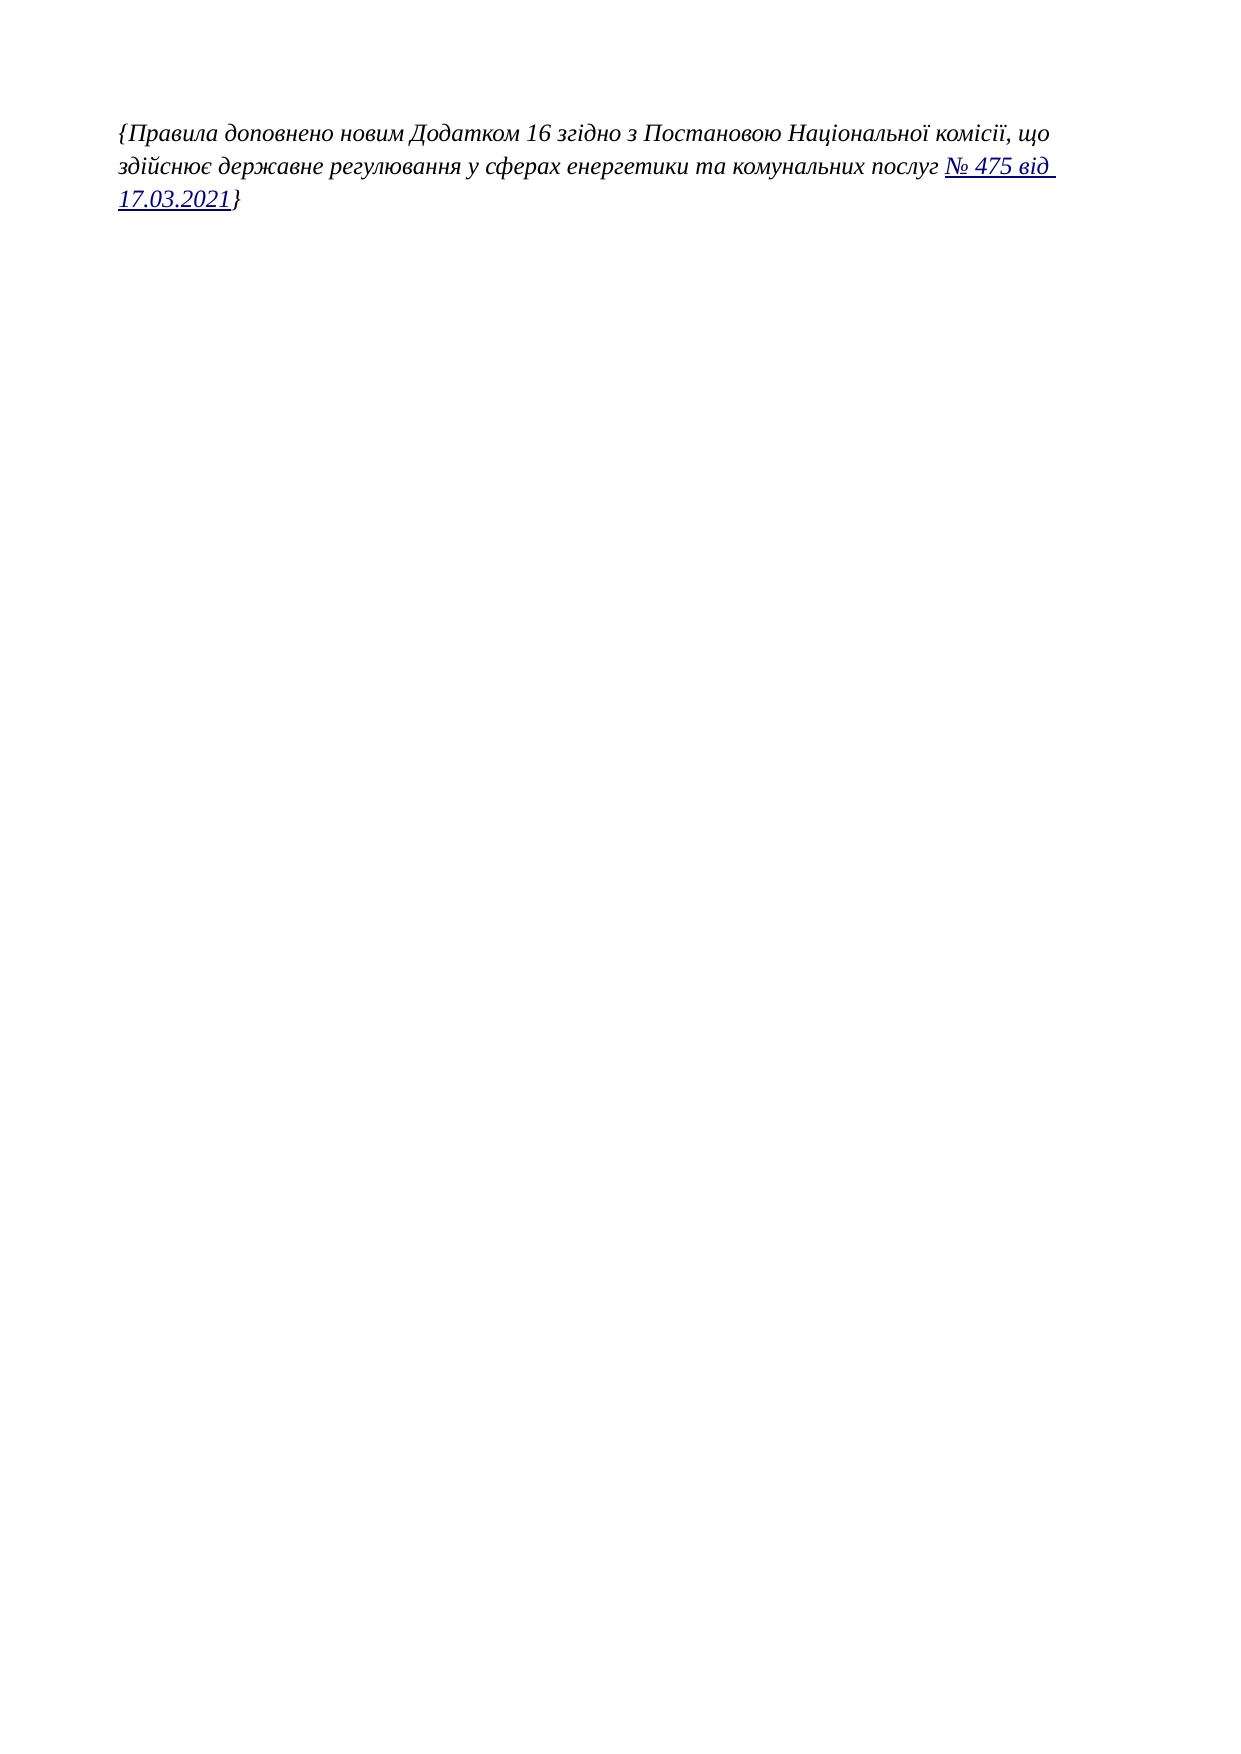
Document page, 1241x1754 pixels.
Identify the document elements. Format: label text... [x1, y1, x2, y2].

text {Правила доповнено новим Додатком 16 згідно з Постановою Національної комісії, що здійснює державне регулювання у сферах енергетики та комунальних послуг № 475 від 17.03.2021} [118, 118, 1122, 213]
